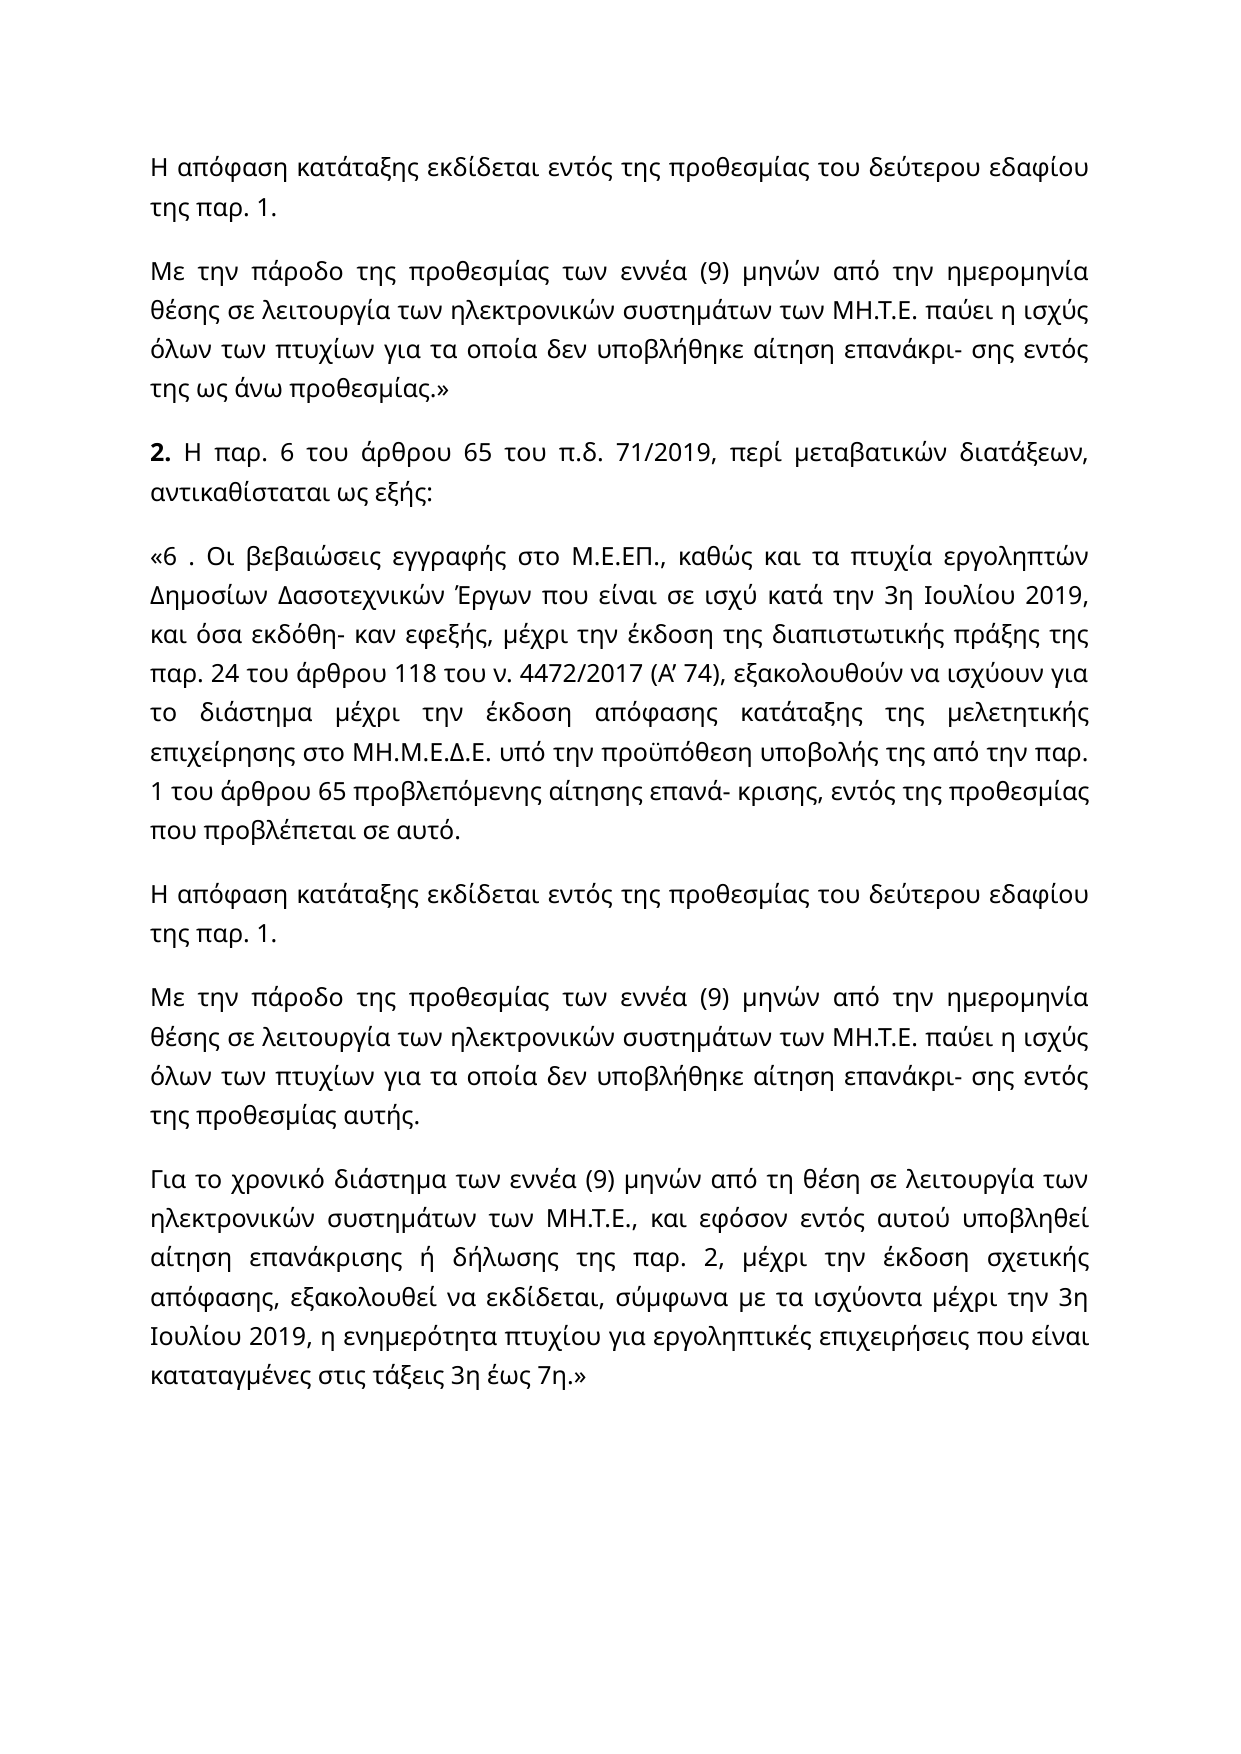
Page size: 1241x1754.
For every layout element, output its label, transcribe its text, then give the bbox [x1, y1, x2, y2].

text Η απόφαση κατάταξης εκδίδεται εντός της προθεσμίας του δεύτερου εδαφίου της παρ. 1. [150, 877, 1090, 950]
text «6 . Οι βεβαιώσεις εγγραφής στο Μ.Ε.ΕΠ., καθώς και τα πτυχία εργοληπτών Δημοσίων Δασοτεχνικών Έργων που είναι σε ισχύ κατά την 3η Ιουλίου 2019, και όσα εκδόθη- καν εφεξής, μέχρι την έκδοση της διαπιστωτικής πράξης της παρ. 24 του άρθρου 118 του ν. 4472/2017 (Α’ 74), εξακολουθούν να ισχύουν για το διάστημα μέχρι την έκδοση απόφασης κατάταξης της μελετητικής επιχείρησης στο ΜΗ.Μ.Ε.Δ.Ε. υπό την προϋπόθεση υποβολής της από την παρ. 1 του άρθρου 65 προβλεπόμενης αίτησης επανά- κρισης, εντός της προθεσμίας που προβλέπεται σε αυτό. [150, 538, 1090, 847]
text Με την πάροδο της προθεσμίας των εννέα (9) μηνών από την ημερομηνία θέσης σε λειτουργία των ηλεκτρονικών συστημάτων των ΜΗ.Τ.Ε. παύει η ισχύς όλων των πτυχίων για τα οποία δεν υποβλήθηκε αίτηση επανάκρι- σης εντός της ως άνω προθεσμίας.» [150, 253, 1090, 405]
text 2. Η παρ. 6 του άρθρου 65 του π.δ. 71/2019, περί μεταβατικών διατάξεων, αντικαθίσταται ως εξής: [150, 435, 1090, 508]
text Με την πάροδο της προθεσμίας των εννέα (9) μηνών από την ημερομηνία θέσης σε λειτουργία των ηλεκτρονικών συστημάτων των ΜΗ.Τ.Ε. παύει η ισχύς όλων των πτυχίων για τα οποία δεν υποβλήθηκε αίτηση επανάκρι- σης εντός της προθεσμίας αυτής. [150, 980, 1090, 1132]
text Η απόφαση κατάταξης εκδίδεται εντός της προθεσμίας του δεύτερου εδαφίου της παρ. 1. [150, 150, 1090, 223]
text Για το χρονικό διάστημα των εννέα (9) μηνών από τη θέση σε λειτουργία των ηλεκτρονικών συστημάτων των ΜΗ.Τ.Ε., και εφόσον εντός αυτού υποβληθεί αίτηση επανάκρισης ή δήλωσης της παρ. 2, μέχρι την έκδοση σχετικής απόφασης, εξακολουθεί να εκδίδεται, σύμφωνα με τα ισχύοντα μέχρι την 3η Ιουλίου 2019, η ενημερότητα πτυχίου για εργοληπτικές επιχειρήσεις που είναι καταταγμένες στις τάξεις 3η έως 7η.» [150, 1162, 1090, 1392]
